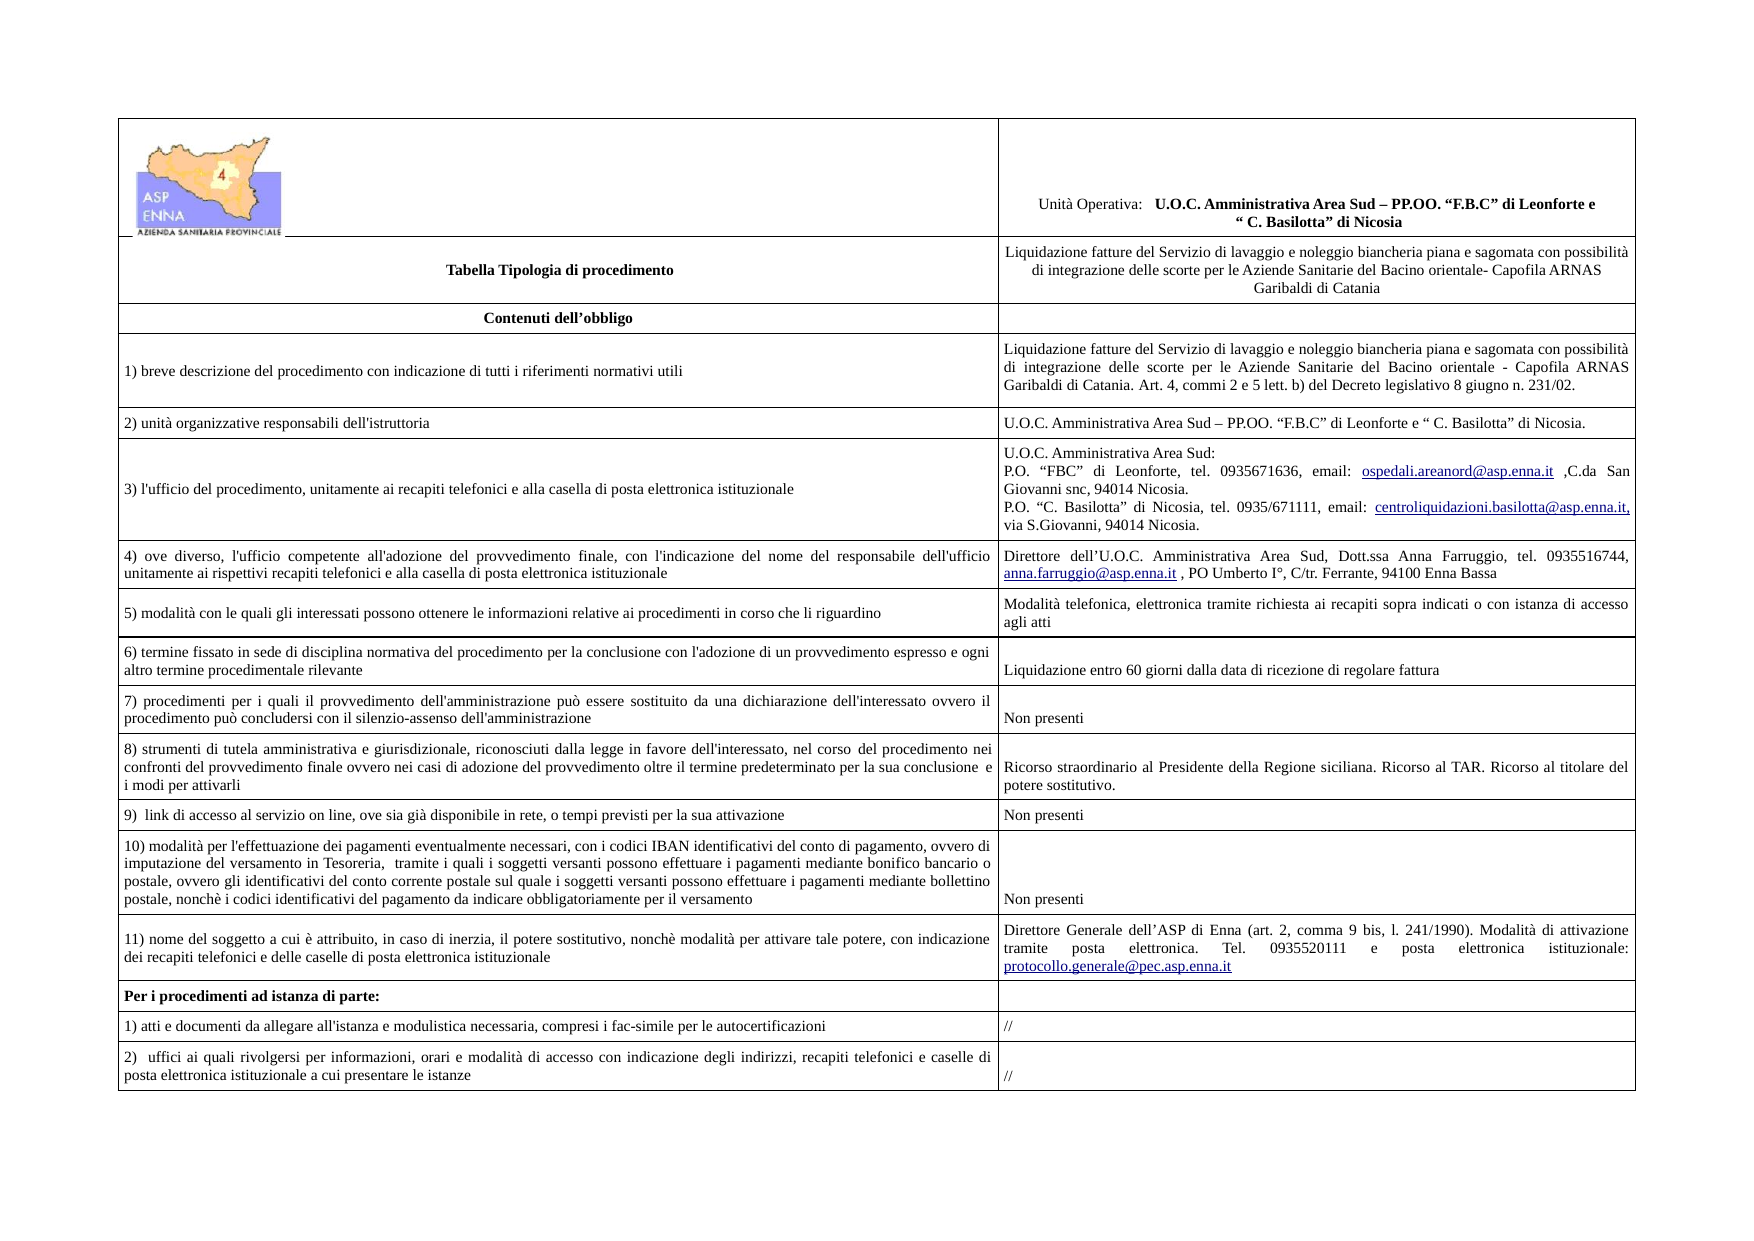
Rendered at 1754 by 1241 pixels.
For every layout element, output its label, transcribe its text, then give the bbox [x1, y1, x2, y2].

table_cell [999, 304, 1635, 333]
table_cell Modalità telefonica, elettronica tramite richiesta ai recapiti sopra indicati o con istanza di accesso agli atti [999, 589, 1635, 636]
table_cell Direttore Generale dell’ASP di Enna (art. 2, comma 9 bis, l. 241/1990). Modalità di attivazione tramite posta elettronica. Tel. 0935520111 e posta elettronica istituzionale: protocollo.generale@pec.asp.enna.it [999, 915, 1635, 980]
table_cell 10) modalità per l'effettuazione dei pagamenti eventualmente necessari, con i codici IBAN identificativi del conto di pagamento, ovvero di imputazione del versamento in Tesoreria, tramite i quali i soggetti versanti possono effettuare i pagamenti mediante bonifico bancario o postale, ovvero gli identificativi del conto corrente postale sul quale i soggetti versanti possono effettuare i pagamenti mediante bollettino postale, nonchè i codici identificativi del pagamento da indicare obbligatoriamente per il versamento [119, 831, 998, 914]
table_cell Non presenti [999, 800, 1635, 830]
table_cell 5) modalità con le quali gli interessati possono ottenere le informazioni relative ai procedimenti in corso che li riguardino [119, 589, 998, 636]
table_cell 9) link di accesso al servizio on line, ove sia già disponibile in rete, o tempi previsti per la sua attivazione [119, 800, 998, 830]
table_cell // [999, 1012, 1635, 1041]
table_cell Liquidazione entro 60 giorni dalla data di ricezione di regolare fattura [999, 638, 1635, 685]
table_cell 7) procedimenti per i quali il provvedimento dell'amministrazione può essere sostituito da una dichiarazione dell'interessato ovvero il procedimento può concludersi con il silenzio-assenso dell'amministrazione [119, 686, 998, 733]
table_cell 1) breve descrizione del procedimento con indicazione di tutti i riferimenti normativi utili [119, 334, 998, 407]
table_cell Non presenti [999, 686, 1635, 733]
table_cell 4) ove diverso, l'ufficio competente all'adozione del provvedimento finale, con l'indicazione del nome del responsabile dell'ufficio unitamente ai rispettivi recapiti telefonici e alla casella di posta elettronica istituzionale [119, 541, 998, 588]
table_cell 6) termine fissato in sede di disciplina normativa del procedimento per la conclusione con l'adozione di un provvedimento espresso e ogni altro termine procedimentale rilevante [119, 638, 998, 685]
table_header Unità Operativa: U.O.C. Amministrativa Area Sud – PP.OO. “F.B.C” di Leonforte e “ C. Basilotta” di Nicosia [999, 119, 1635, 236]
table_cell Contenuti dell’obbligo [119, 304, 998, 333]
table_cell U.O.C. Amministrativa Area Sud: P.O. “FBC” di Leonforte, tel. 0935671636, email: ospedali.areanord@asp.enna.it ,C.da San Giovanni snc, 94014 Nicosia. P.O. “C. Basilotta” di Nicosia, tel. 0935/671111, email: centroliquidazioni.basilotta@asp.enna.it, via S.Giovanni, 94014 Nicosia. [999, 439, 1635, 540]
table_cell U.O.C. Amministrativa Area Sud – PP.OO. “F.B.C” di Leonforte e “ C. Basilotta” di Nicosia. [999, 408, 1635, 438]
table_cell Tabella Tipologia di procedimento [119, 237, 998, 302]
table_cell 8) strumenti di tutela amministrativa e giurisdizionale, riconosciuti dalla legge in favore dell'interessato, nel corso del procedimento nei confronti del provvedimento finale ovvero nei casi di adozione del provvedimento oltre il termine predeterminato per la sua conclusione e i modi per attivarli [119, 734, 998, 799]
table_cell Liquidazione fatture del Servizio di lavaggio e noleggio biancheria piana e sagomata con possibilità di integrazione delle scorte per le Aziende Sanitarie del Bacino orientale- Capofila ARNAS Garibaldi di Catania [999, 237, 1635, 302]
table_cell 3) l'ufficio del procedimento, unitamente ai recapiti telefonici e alla casella di posta elettronica istituzionale [119, 439, 998, 540]
picture [132, 132, 286, 237]
table_cell Direttore dell’U.O.C. Amministrativa Area Sud, Dott.ssa Anna Farruggio, tel. 0935516744, anna.farruggio@asp.enna.it , PO Umberto I°, C/tr. Ferrante, 94100 Enna Bassa [999, 541, 1635, 588]
table_cell [999, 981, 1635, 1011]
table_cell 11) nome del soggetto a cui è attribuito, in caso di inerzia, il potere sostitutivo, nonchè modalità per attivare tale potere, con indicazione dei recapiti telefonici e delle caselle di posta elettronica istituzionale [119, 915, 998, 980]
table_cell Per i procedimenti ad istanza di parte: [119, 981, 998, 1011]
table_cell 2) unità organizzative responsabili dell'istruttoria [119, 408, 998, 438]
table_cell 1) atti e documenti da allegare all'istanza e modulistica necessaria, compresi i fac-simile per le autocertificazioni [119, 1012, 998, 1041]
table_cell // [999, 1042, 1635, 1090]
table_cell Ricorso straordinario al Presidente della Regione siciliana. Ricorso al TAR. Ricorso al titolare del potere sostitutivo. [999, 734, 1635, 799]
table_cell Liquidazione fatture del Servizio di lavaggio e noleggio biancheria piana e sagomata con possibilità di integrazione delle scorte per le Aziende Sanitarie del Bacino orientale - Capofila ARNAS Garibaldi di Catania. Art. 4, commi 2 e 5 lett. b) del Decreto legislativo 8 giugno n. 231/02. [999, 334, 1635, 407]
table_cell Non presenti [999, 831, 1635, 914]
table_header [119, 119, 998, 236]
table_cell 2) uffici ai quali rivolgersi per informazioni, orari e modalità di accesso con indicazione degli indirizzi, recapiti telefonici e caselle di posta elettronica istituzionale a cui presentare le istanze [119, 1042, 998, 1090]
